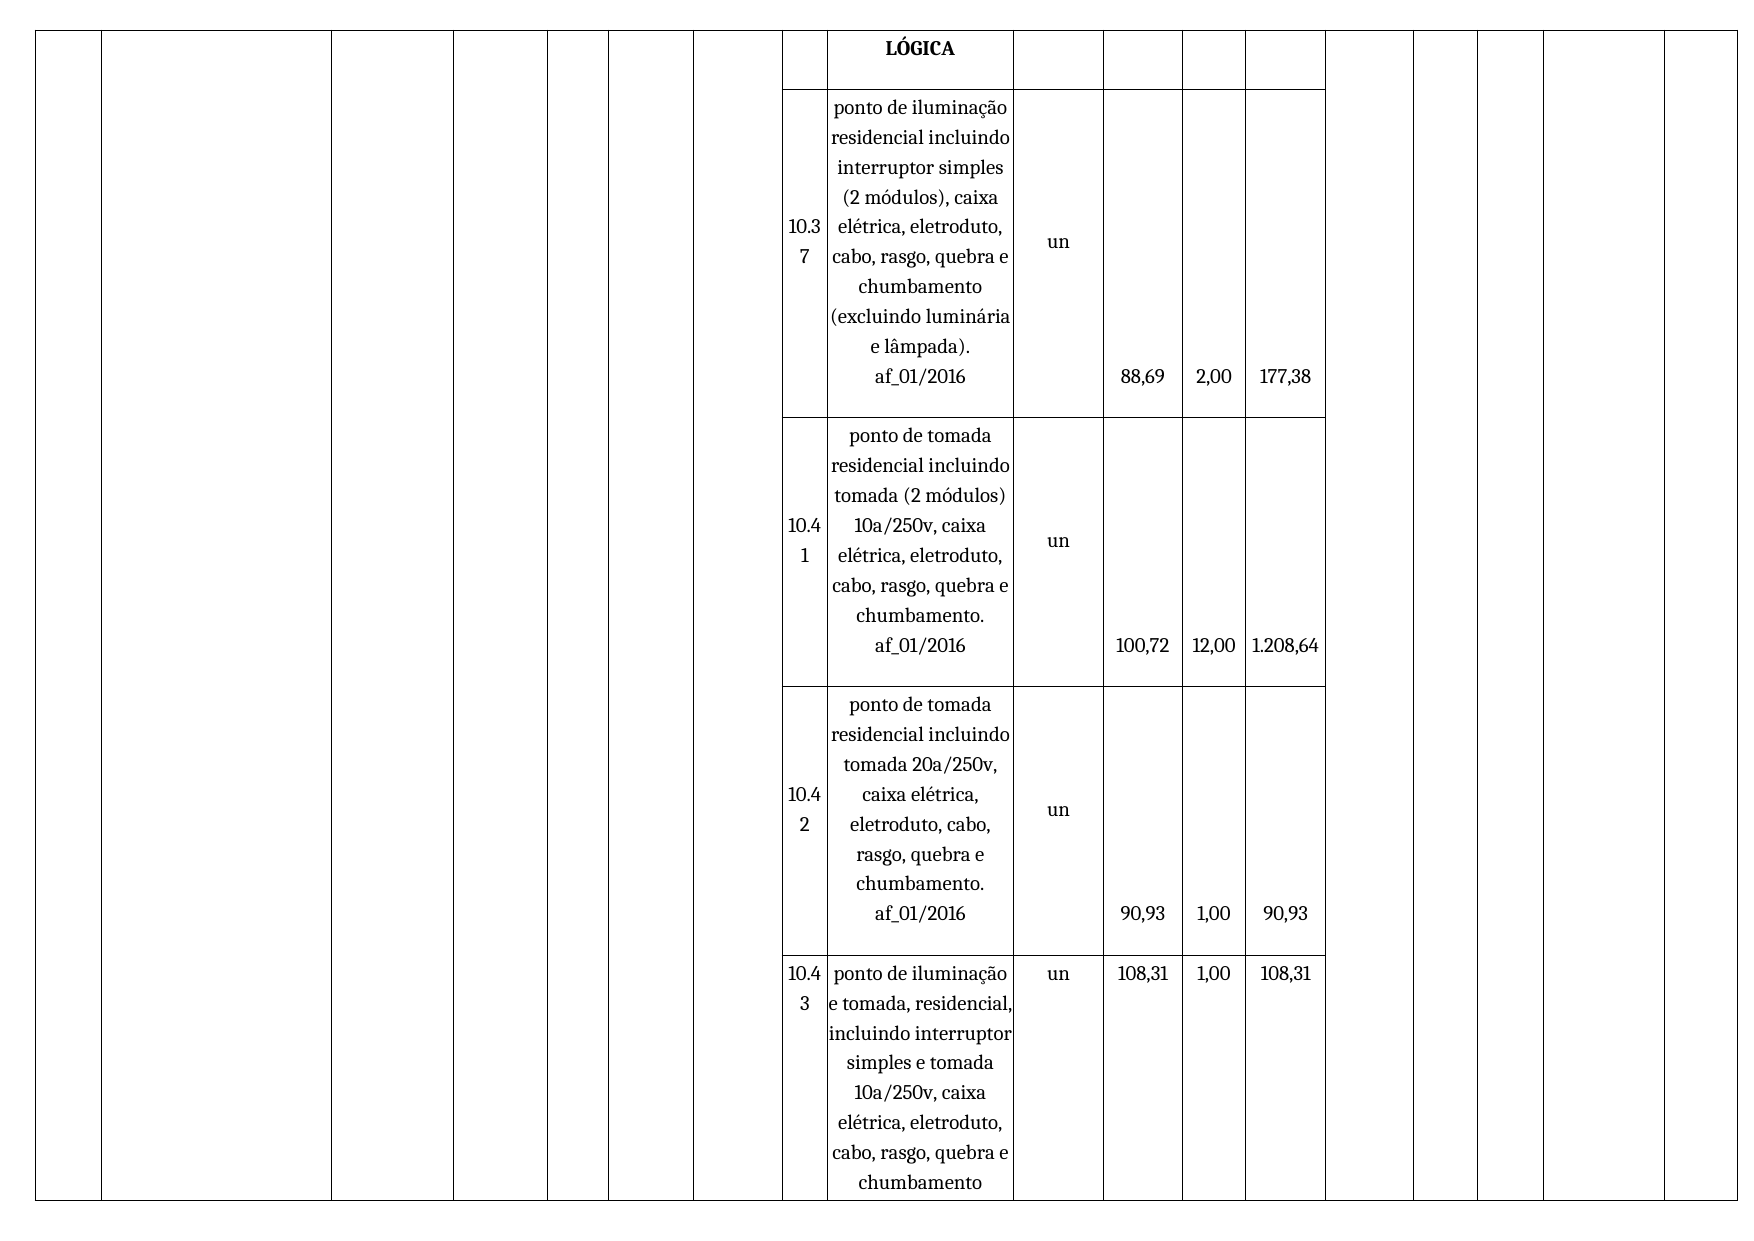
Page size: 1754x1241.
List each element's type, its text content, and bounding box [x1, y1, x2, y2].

table_cell [548, 31, 608, 1200]
table_cell [694, 31, 782, 1200]
table_cell [454, 31, 547, 1200]
table_cell [102, 31, 331, 1200]
table_cell 108,31 [1104, 956, 1182, 1200]
table_cell [1665, 31, 1737, 1200]
table_cell 177,38 [1246, 90, 1325, 417]
table_cell [1478, 31, 1543, 1200]
table_cell 1,00 [1183, 956, 1245, 1200]
table_cell [1014, 31, 1103, 89]
table_cell [1326, 31, 1413, 1200]
table_cell 100,72 [1104, 418, 1182, 686]
table_cell un [1014, 90, 1103, 417]
table_cell 1,00 [1183, 687, 1245, 954]
table_cell LÓGICA [828, 31, 1013, 89]
table_cell 12,00 [1183, 418, 1245, 686]
table_cell un [1014, 687, 1103, 954]
table_cell ponto de iluminação e tomada, residencial, incluindo interruptor simples e tomada 10a/250v, caixa elétrica, eletroduto, cabo, rasgo, quebra e chumbamento [828, 956, 1013, 1200]
table_cell 10.37 [783, 90, 827, 417]
table_cell 88,69 [1104, 90, 1182, 417]
table_cell [1246, 31, 1325, 89]
table_cell 2,00 [1183, 90, 1245, 417]
table_cell 108,31 [1246, 956, 1325, 1200]
table_cell [36, 31, 101, 1200]
table_cell [609, 31, 693, 1200]
table_cell [1414, 31, 1477, 1200]
table_cell [332, 31, 453, 1200]
table_cell 10.41 [783, 418, 827, 686]
table_cell ponto de tomada residencial incluindo tomada 20a/250v, caixa elétrica, eletroduto, cabo, rasgo, quebra e chumbamento. af_01/2016 [828, 687, 1013, 954]
table_cell un [1014, 956, 1103, 1200]
table_cell [1544, 31, 1664, 1200]
table_cell 10.43 [783, 956, 827, 1200]
table_cell [1183, 31, 1245, 89]
table_cell 90,93 [1104, 687, 1182, 954]
table_cell ponto de iluminação residencial incluindo interruptor simples (2 módulos), caixa elétrica, eletroduto, cabo, rasgo, quebra e chumbamento (excluindo luminária e lâmpada). af_01/2016 [828, 90, 1013, 417]
table_cell 90,93 [1246, 687, 1325, 954]
table_cell 10.42 [783, 687, 827, 954]
table_cell [1104, 31, 1182, 89]
table_cell un [1014, 418, 1103, 686]
table_cell [783, 31, 827, 89]
table_cell 1.208,64 [1246, 418, 1325, 686]
table_cell ponto de tomada residencial incluindo tomada (2 módulos) 10a/250v, caixa elétrica, eletroduto, cabo, rasgo, quebra e chumbamento. af_01/2016 [828, 418, 1013, 686]
